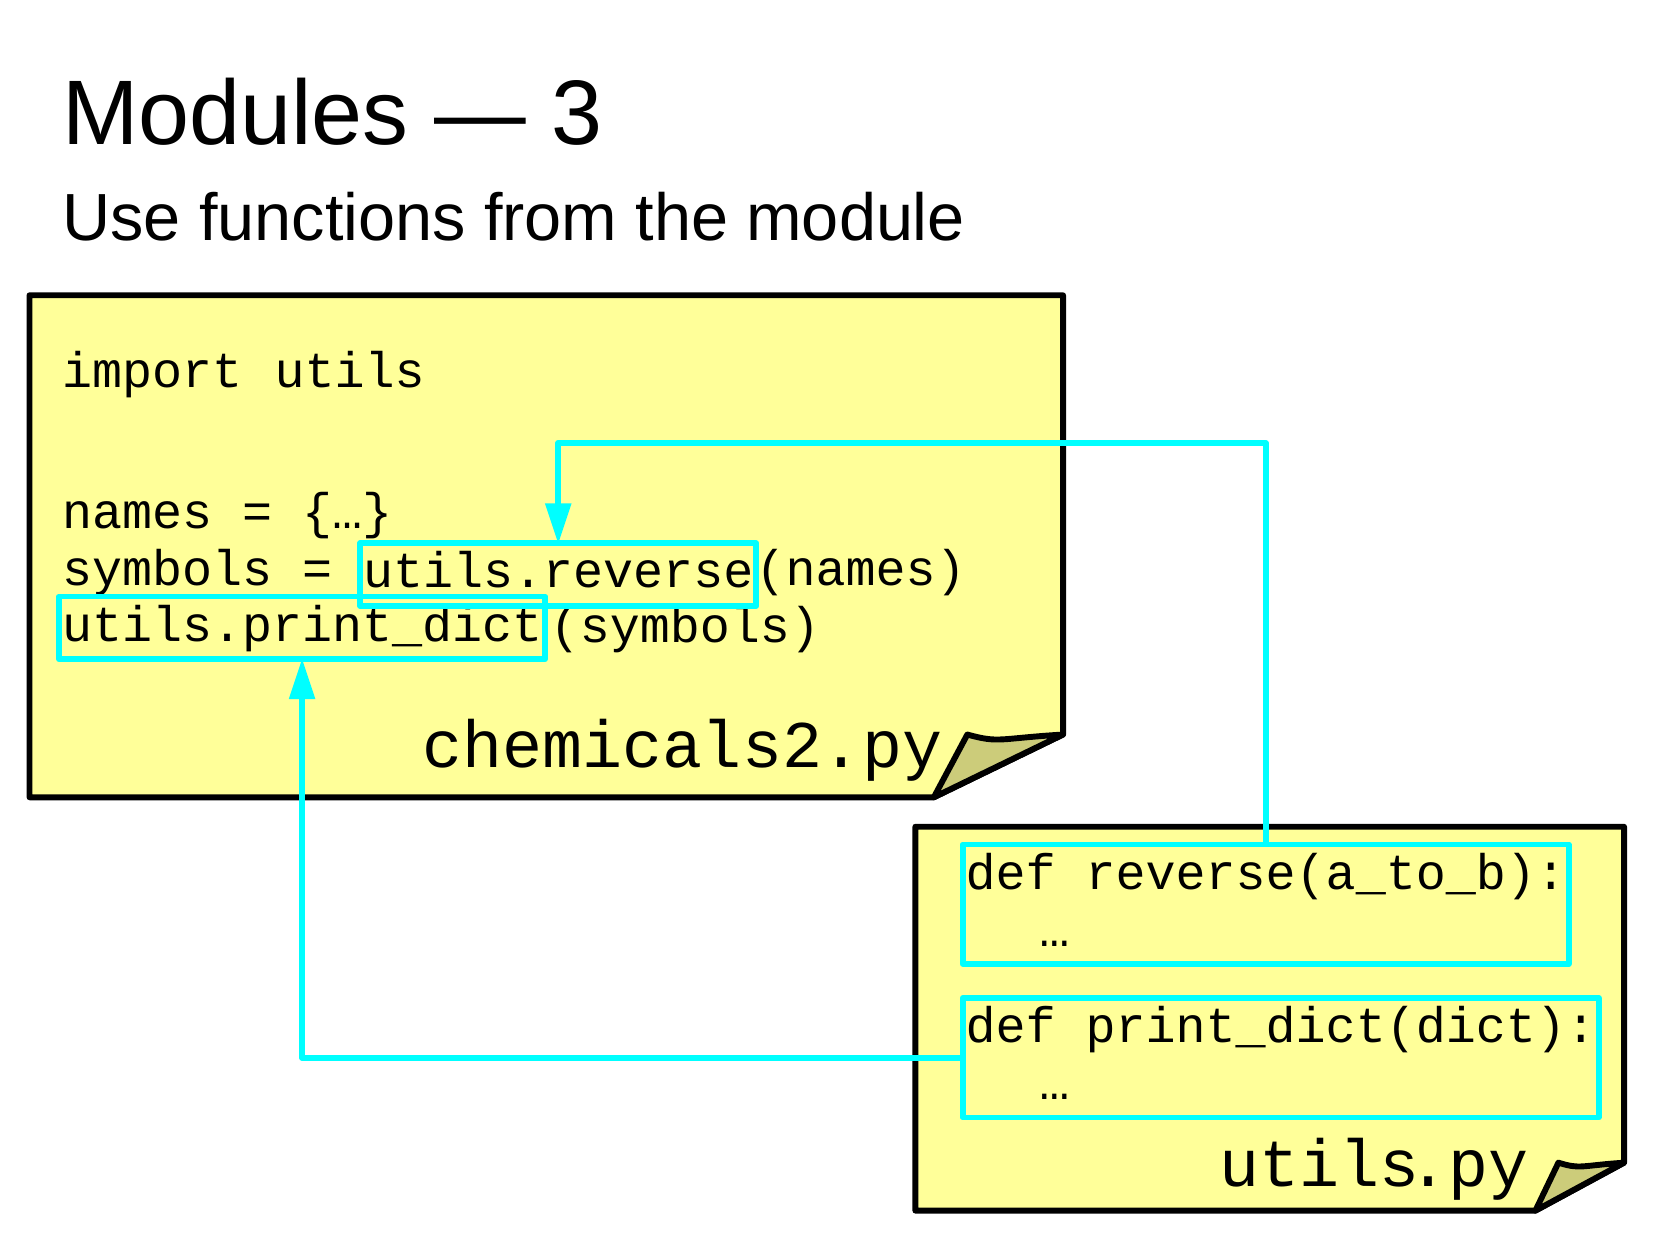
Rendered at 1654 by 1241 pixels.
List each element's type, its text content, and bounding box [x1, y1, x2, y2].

text_box names = {…} symbols = (names) (symbols) [548, 484, 969, 652]
text_box utils [271, 342, 428, 403]
text_box def reverse(a_to_b): … [962, 844, 1569, 958]
text_box [304, 446, 1064, 798]
text_box utils.print_dict [59, 596, 546, 657]
text_box Use functions from the module [59, 177, 969, 258]
text_box chemicals2.py [419, 708, 946, 791]
text_box utils.reverse [360, 543, 757, 604]
text_box [915, 826, 1625, 1211]
text_box [29, 295, 1064, 798]
text_box import [59, 342, 246, 403]
text_box Modules — 3 [59, 59, 606, 168]
text_box def print_dict(dict): … [962, 998, 1599, 1112]
text_box utils [1216, 1127, 1405, 1210]
text_box .py [1405, 1127, 1532, 1210]
text_box names = {…} symbols = (names) (symbols) [59, 484, 556, 594]
